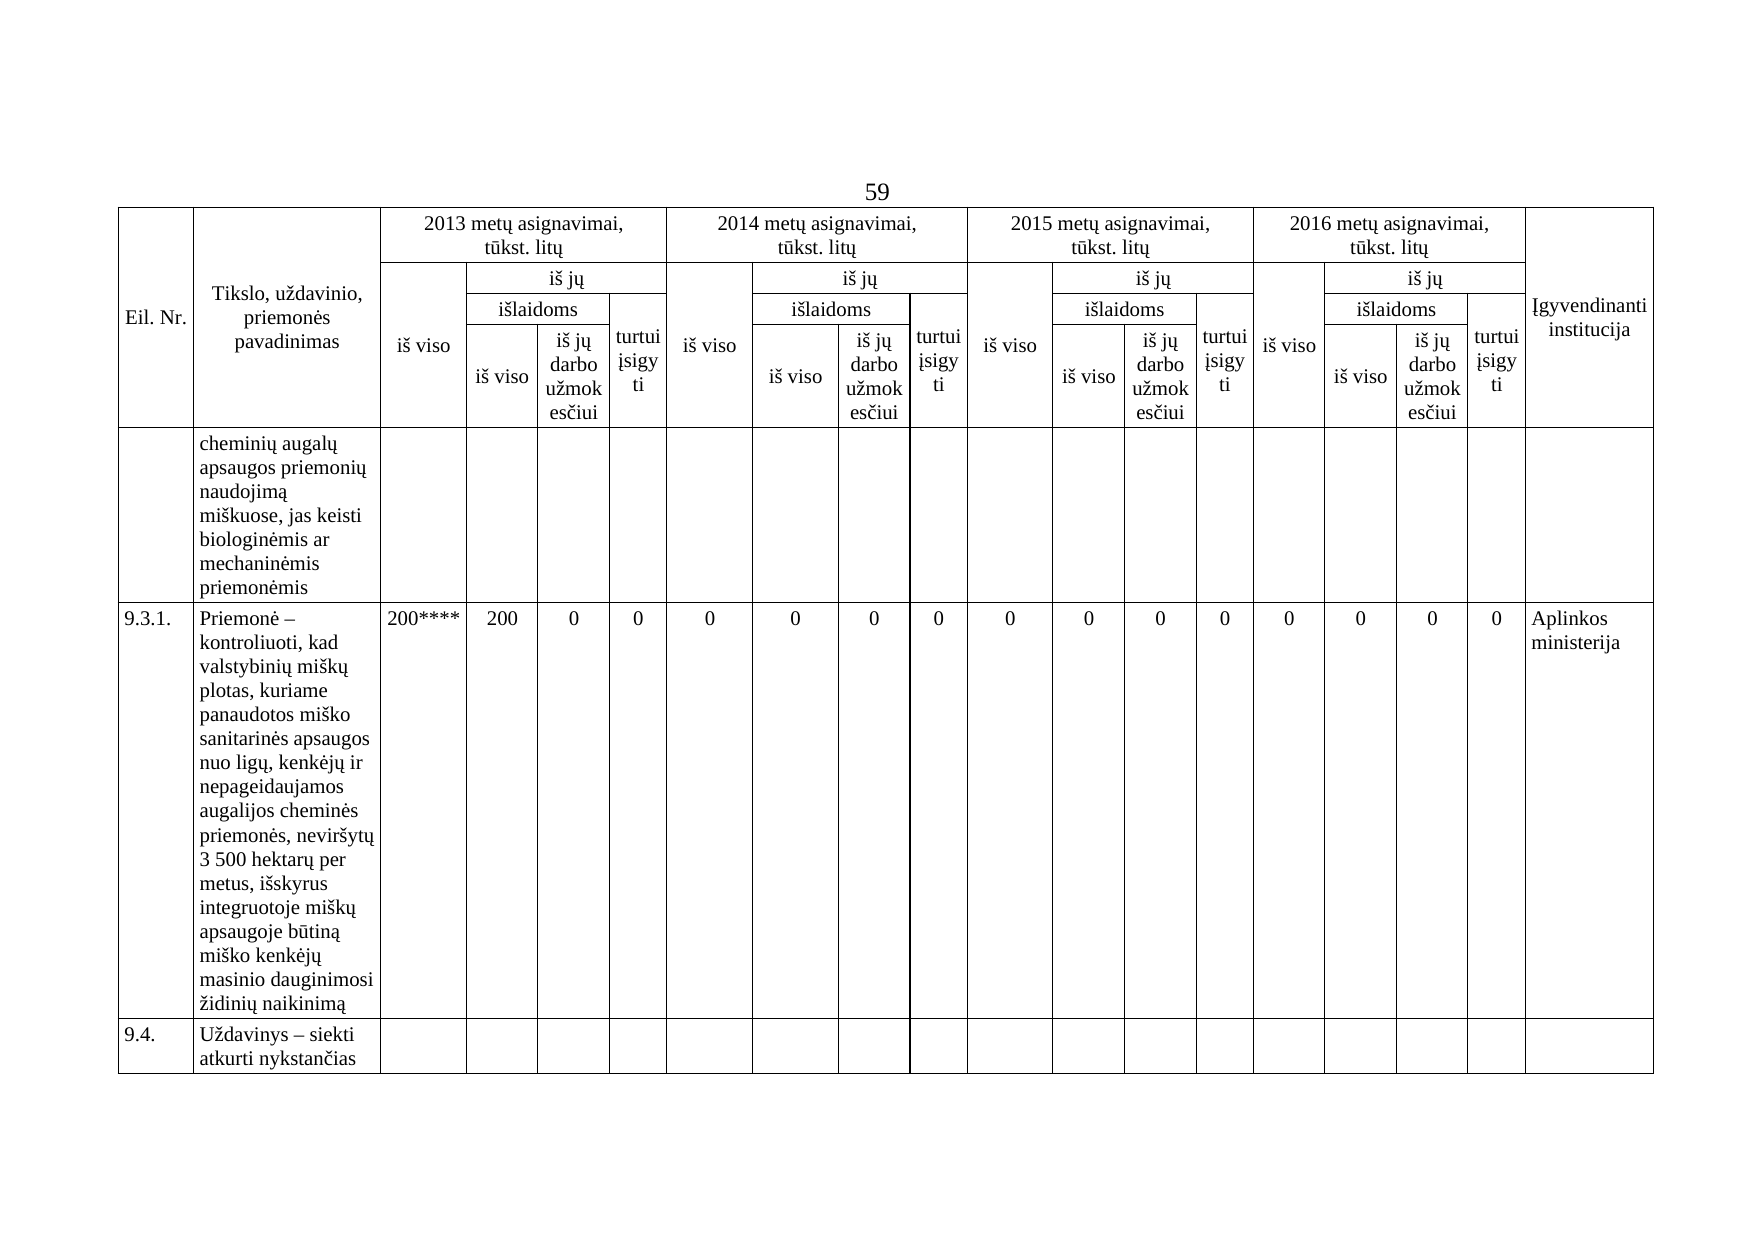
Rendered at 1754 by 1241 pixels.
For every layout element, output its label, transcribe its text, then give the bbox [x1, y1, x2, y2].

table_cell 0 [1197, 603, 1253, 1018]
table_cell 0 [1468, 603, 1525, 1018]
table_cell 0 [968, 603, 1052, 1018]
table_cell [911, 428, 967, 602]
table_cell [839, 428, 909, 602]
table_cell iš jų darbo užmokesčiui [839, 325, 909, 427]
table_cell 0 [1254, 603, 1324, 1018]
table_cell 0 [1397, 603, 1467, 1018]
table_cell iš viso [667, 263, 752, 427]
table_cell iš jų [1053, 263, 1253, 293]
table_cell [1125, 428, 1196, 602]
table_cell išlaidoms [1053, 294, 1196, 323]
table_cell iš viso [1053, 325, 1124, 427]
table_cell [119, 428, 193, 602]
table_cell iš jų darbo užmokesčiui [538, 325, 609, 427]
table_cell išlaidoms [467, 294, 609, 323]
table_cell 0 [753, 603, 838, 1018]
table_cell [1325, 428, 1396, 602]
table_cell [467, 428, 537, 602]
table_cell iš jų darbo užmokesčiui [1397, 325, 1467, 427]
table_cell Priemonė – kontroliuoti, kad valstybinių miškų plotas, kuriame panaudotos miško sanitarinės apsaugos nuo ligų, kenkėjų ir nepageidaujamos augalijos cheminės priemonės, neviršytų 3 500 hektarų per metus, išskyrus integruotoje miškų apsaugoje būtiną miško kenkėjų masinio dauginimosi židinių naikinimą [194, 603, 380, 1018]
table_cell iš jų [1325, 263, 1525, 293]
table_cell [1468, 428, 1525, 602]
table_cell [1397, 1019, 1467, 1073]
table_cell 0 [667, 603, 752, 1018]
table_cell [667, 428, 752, 602]
table_header 2013 metų asignavimai, tūkst. litų [381, 208, 666, 262]
table_cell [538, 428, 609, 602]
table_cell 0 [538, 603, 609, 1018]
table_cell turtui įsigyti [1468, 294, 1525, 427]
table_cell iš viso [1254, 263, 1324, 427]
table_cell [1197, 428, 1253, 602]
table_cell [381, 428, 466, 602]
table_cell [610, 1019, 666, 1073]
table_cell [839, 1019, 909, 1073]
table_cell 0 [911, 603, 967, 1018]
table_cell [1526, 428, 1653, 602]
table_header Eil. Nr. [119, 208, 193, 427]
table_cell iš viso [968, 263, 1052, 427]
table_cell turtui įsigyti [1197, 294, 1253, 427]
table_cell iš jų [753, 263, 967, 293]
table_cell [1526, 1019, 1653, 1073]
table_cell [968, 428, 1052, 602]
table_cell turtui įsigyti [610, 294, 666, 427]
table_cell išlaidoms [753, 294, 909, 323]
table_cell turtui įsigyti [911, 294, 967, 427]
table_cell cheminių augalų apsaugos priemonių naudojimą miškuose, jas keisti biologinėmis ar mechaninėmis priemonėmis [194, 428, 380, 602]
table_header 2016 metų asignavimai, tūkst. litų [1254, 208, 1525, 262]
table_cell 0 [839, 603, 909, 1018]
table_cell [1053, 1019, 1124, 1073]
table_cell [911, 1019, 967, 1073]
table_cell Aplinkos ministerija [1526, 603, 1653, 1018]
table_cell 0 [1325, 603, 1396, 1018]
table_cell [1197, 1019, 1253, 1073]
table_cell [753, 428, 838, 602]
table_cell 0 [610, 603, 666, 1018]
table_cell 0 [1125, 603, 1196, 1018]
table_cell [968, 1019, 1052, 1073]
table_cell 0 [1053, 603, 1124, 1018]
table_header Tikslo, uždavinio, priemonės pavadinimas [194, 208, 380, 427]
table_cell [1053, 428, 1124, 602]
table_cell 200 [467, 603, 537, 1018]
table_cell Uždavinys – siekti atkurti nykstančias [194, 1019, 380, 1073]
table_cell išlaidoms [1325, 294, 1467, 323]
table_cell [467, 1019, 537, 1073]
table_cell 9.3.1. [119, 603, 193, 1018]
table_cell iš jų darbo užmokesčiui [1125, 325, 1196, 427]
table_cell iš viso [381, 263, 466, 427]
table_cell [1325, 1019, 1396, 1073]
table_cell 200**** [381, 603, 466, 1018]
table_cell [1125, 1019, 1196, 1073]
table_cell 9.4. [119, 1019, 193, 1073]
table_header 2015 metų asignavimai, tūkst. litų [968, 208, 1253, 262]
table_cell [1254, 1019, 1324, 1073]
table_cell [753, 1019, 838, 1073]
table_cell [610, 428, 666, 602]
table_cell iš viso [1325, 325, 1396, 427]
table_cell iš jų [467, 263, 666, 293]
table_header 2014 metų asignavimai, tūkst. litų [667, 208, 967, 262]
table_cell [538, 1019, 609, 1073]
table_cell iš viso [753, 325, 838, 427]
table_cell [381, 1019, 466, 1073]
table_cell [1468, 1019, 1525, 1073]
table_cell iš viso [467, 325, 537, 427]
table_header Įgyvendinanti institucija [1526, 208, 1653, 427]
table_cell [1397, 428, 1467, 602]
table_cell [667, 1019, 752, 1073]
table_cell [1254, 428, 1324, 602]
